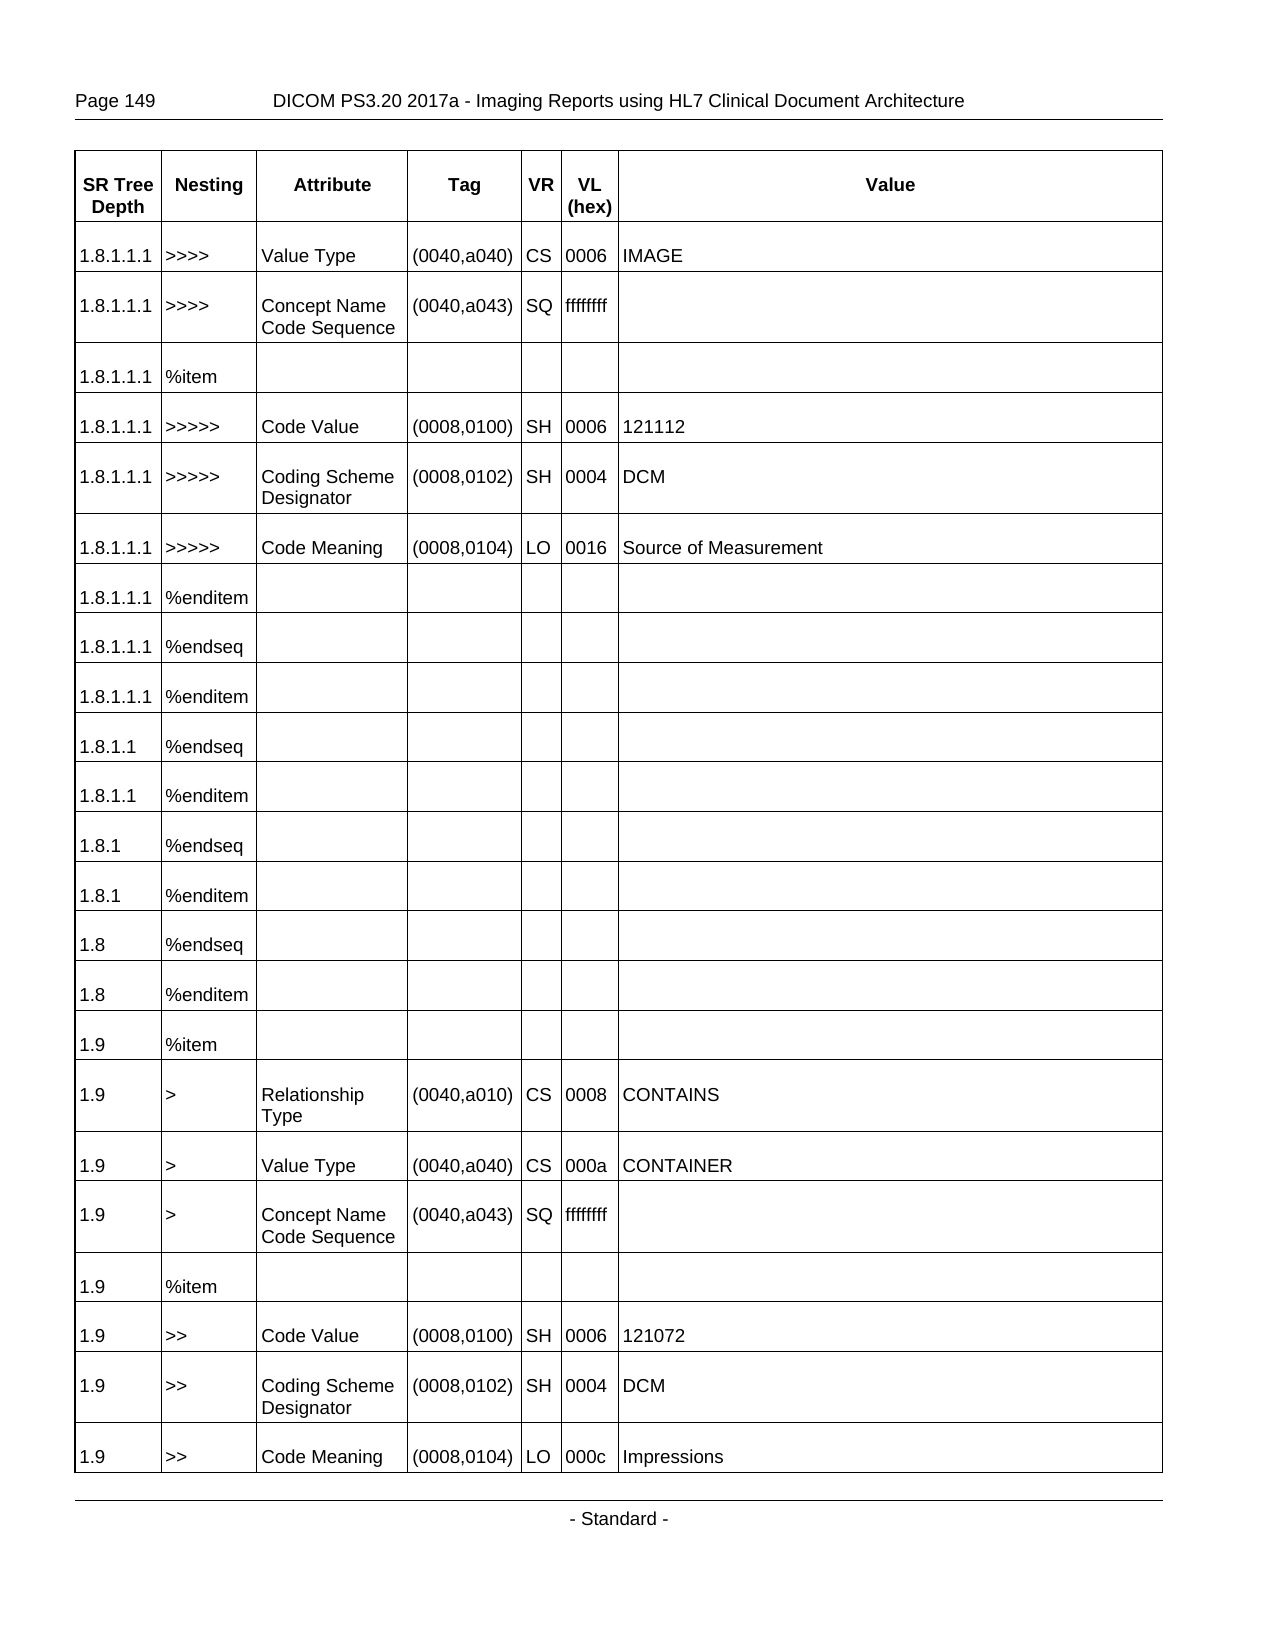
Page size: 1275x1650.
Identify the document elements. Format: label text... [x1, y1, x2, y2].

table_cell > [162, 1132, 256, 1180]
table_cell Concept Name Code Sequence [257, 272, 407, 342]
table_cell [619, 1181, 1162, 1252]
table_cell Value Type [257, 222, 407, 271]
table_cell 1.8.1 [76, 862, 161, 910]
table_cell [562, 613, 618, 662]
table_cell [562, 961, 618, 1010]
table_cell [562, 1253, 618, 1301]
table_cell Impressions [619, 1423, 1162, 1472]
table_cell 1.8.1.1.1 [76, 393, 161, 442]
table_header Value [619, 151, 1162, 221]
table_cell %endseq [162, 812, 256, 861]
table_cell [257, 1011, 407, 1059]
table_cell 1.8.1.1.1 [76, 514, 161, 562]
table_cell Code Value [257, 393, 407, 442]
table_cell [562, 663, 618, 712]
table_cell [257, 762, 407, 811]
table_cell 0004 [562, 1352, 618, 1422]
table_cell (0008,0102) [408, 1352, 521, 1422]
table_cell [619, 961, 1162, 1010]
table_cell [619, 272, 1162, 342]
table_cell 1.8.1.1.1 [76, 443, 161, 513]
table_cell Code Meaning [257, 514, 407, 562]
table_cell [619, 1011, 1162, 1059]
table_cell [257, 613, 407, 662]
table_cell 0004 [562, 443, 618, 513]
table_cell Code Value [257, 1302, 407, 1351]
table_cell 1.9 [76, 1060, 161, 1131]
table_cell [522, 1253, 561, 1301]
table_cell [522, 961, 561, 1010]
table_cell %enditem [162, 862, 256, 910]
table_cell [257, 343, 407, 392]
table_cell [522, 762, 561, 811]
table_cell Concept Name Code Sequence [257, 1181, 407, 1252]
table_cell [619, 812, 1162, 861]
table_cell [408, 812, 521, 861]
table_cell > [162, 1060, 256, 1131]
table_cell 0016 [562, 514, 618, 562]
table_header Nesting [162, 151, 256, 221]
table_header VR [522, 151, 561, 221]
table_cell >>>>> [162, 514, 256, 562]
table_header SR Tree Depth [76, 151, 161, 221]
table_cell [522, 613, 561, 662]
table_cell [408, 564, 521, 612]
table_cell DCM [619, 443, 1162, 513]
table_cell 1.8.1.1.1 [76, 613, 161, 662]
table_cell [562, 812, 618, 861]
table_cell [562, 564, 618, 612]
table_cell IMAGE [619, 222, 1162, 271]
table_cell 1.9 [76, 1253, 161, 1301]
table_cell [522, 812, 561, 861]
table_cell 1.8.1.1 [76, 713, 161, 761]
table_cell [408, 663, 521, 712]
table_header Tag [408, 151, 521, 221]
table_cell Code Meaning [257, 1423, 407, 1472]
table_cell 0006 [562, 393, 618, 442]
table_cell [522, 713, 561, 761]
table_cell [619, 1253, 1162, 1301]
table_cell [408, 862, 521, 910]
table_cell [522, 911, 561, 960]
table_cell 1.8 [76, 961, 161, 1010]
table_cell [562, 762, 618, 811]
table_cell 1.9 [76, 1352, 161, 1422]
table_cell 1.9 [76, 1132, 161, 1180]
table_cell 0008 [562, 1060, 618, 1131]
table_cell (0008,0100) [408, 393, 521, 442]
table_cell LO [522, 1423, 561, 1472]
table_header VL (hex) [562, 151, 618, 221]
table_cell 1.8.1.1 [76, 762, 161, 811]
table_cell (0040,a040) [408, 222, 521, 271]
table_cell LO [522, 514, 561, 562]
table_cell [408, 961, 521, 1010]
table_cell Relationship Type [257, 1060, 407, 1131]
table_cell [619, 713, 1162, 761]
table_cell SH [522, 1352, 561, 1422]
table_cell 1.8.1 [76, 812, 161, 861]
table_header Attribute [257, 151, 407, 221]
table_cell > [162, 1181, 256, 1252]
table_cell 121072 [619, 1302, 1162, 1351]
table_cell %item [162, 343, 256, 392]
table_cell [619, 343, 1162, 392]
table_cell [522, 343, 561, 392]
table_cell (0040,a010) [408, 1060, 521, 1131]
table_cell 121112 [619, 393, 1162, 442]
table_cell CONTAINER [619, 1132, 1162, 1180]
table_cell [408, 762, 521, 811]
table_cell [562, 713, 618, 761]
table_cell CS [522, 222, 561, 271]
table_cell [619, 911, 1162, 960]
table_cell ffffffff [562, 272, 618, 342]
table_cell SQ [522, 272, 561, 342]
table_cell >> [162, 1352, 256, 1422]
table_cell [619, 663, 1162, 712]
table_cell (0040,a043) [408, 1181, 521, 1252]
table_cell 1.9 [76, 1302, 161, 1351]
table_cell SH [522, 393, 561, 442]
table_cell >>>> [162, 222, 256, 271]
table_cell ffffffff [562, 1181, 618, 1252]
table_cell %endseq [162, 911, 256, 960]
table_cell CONTAINS [619, 1060, 1162, 1131]
table_cell 000a [562, 1132, 618, 1180]
table_cell [257, 713, 407, 761]
table_cell %enditem [162, 762, 256, 811]
table_cell 1.9 [76, 1423, 161, 1472]
table_cell (0008,0104) [408, 514, 521, 562]
table_cell [562, 911, 618, 960]
table_cell [522, 564, 561, 612]
table_cell [257, 663, 407, 712]
table_cell 1.9 [76, 1011, 161, 1059]
table_cell DCM [619, 1352, 1162, 1422]
table_cell 1.8.1.1.1 [76, 222, 161, 271]
table_cell >> [162, 1302, 256, 1351]
table_cell 1.8.1.1.1 [76, 564, 161, 612]
table_cell CS [522, 1060, 561, 1131]
table_cell >> [162, 1423, 256, 1472]
table_cell 0006 [562, 222, 618, 271]
table_cell 1.8.1.1.1 [76, 272, 161, 342]
table_cell >>>> [162, 272, 256, 342]
table_cell SH [522, 443, 561, 513]
table_cell [619, 564, 1162, 612]
table_cell (0008,0104) [408, 1423, 521, 1472]
table_cell [257, 1253, 407, 1301]
table_cell Value Type [257, 1132, 407, 1180]
table_cell %item [162, 1253, 256, 1301]
table_cell 1.8.1.1.1 [76, 343, 161, 392]
table_cell [619, 862, 1162, 910]
table_cell (0008,0102) [408, 443, 521, 513]
table_cell [522, 1011, 561, 1059]
table_cell 000c [562, 1423, 618, 1472]
table_cell [619, 762, 1162, 811]
table_cell [257, 862, 407, 910]
table_cell CS [522, 1132, 561, 1180]
table_cell [408, 1011, 521, 1059]
table_cell Coding Scheme Designator [257, 443, 407, 513]
table_cell [408, 1253, 521, 1301]
table_cell >>>>> [162, 443, 256, 513]
table_cell [522, 862, 561, 910]
table_cell 1.9 [76, 1181, 161, 1252]
table_cell 0006 [562, 1302, 618, 1351]
table_cell SH [522, 1302, 561, 1351]
table_cell [562, 343, 618, 392]
table_cell %item [162, 1011, 256, 1059]
table_cell [257, 961, 407, 1010]
table_cell (0008,0100) [408, 1302, 521, 1351]
table_cell %enditem [162, 564, 256, 612]
table_cell >>>>> [162, 393, 256, 442]
table_cell Coding Scheme Designator [257, 1352, 407, 1422]
table_cell (0040,a043) [408, 272, 521, 342]
table_cell [408, 343, 521, 392]
table_cell [562, 862, 618, 910]
table_cell 1.8 [76, 911, 161, 960]
table_cell [257, 812, 407, 861]
table_cell [257, 911, 407, 960]
table_cell SQ [522, 1181, 561, 1252]
table_cell %enditem [162, 663, 256, 712]
table_cell 1.8.1.1.1 [76, 663, 161, 712]
table_cell %endseq [162, 713, 256, 761]
table_cell Source of Measurement [619, 514, 1162, 562]
table_cell [562, 1011, 618, 1059]
table_cell %enditem [162, 961, 256, 1010]
table_cell (0040,a040) [408, 1132, 521, 1180]
table_cell [257, 564, 407, 612]
table_cell [408, 613, 521, 662]
table_cell [408, 713, 521, 761]
table_cell [408, 911, 521, 960]
table_cell %endseq [162, 613, 256, 662]
table_cell [619, 613, 1162, 662]
table_cell [522, 663, 561, 712]
